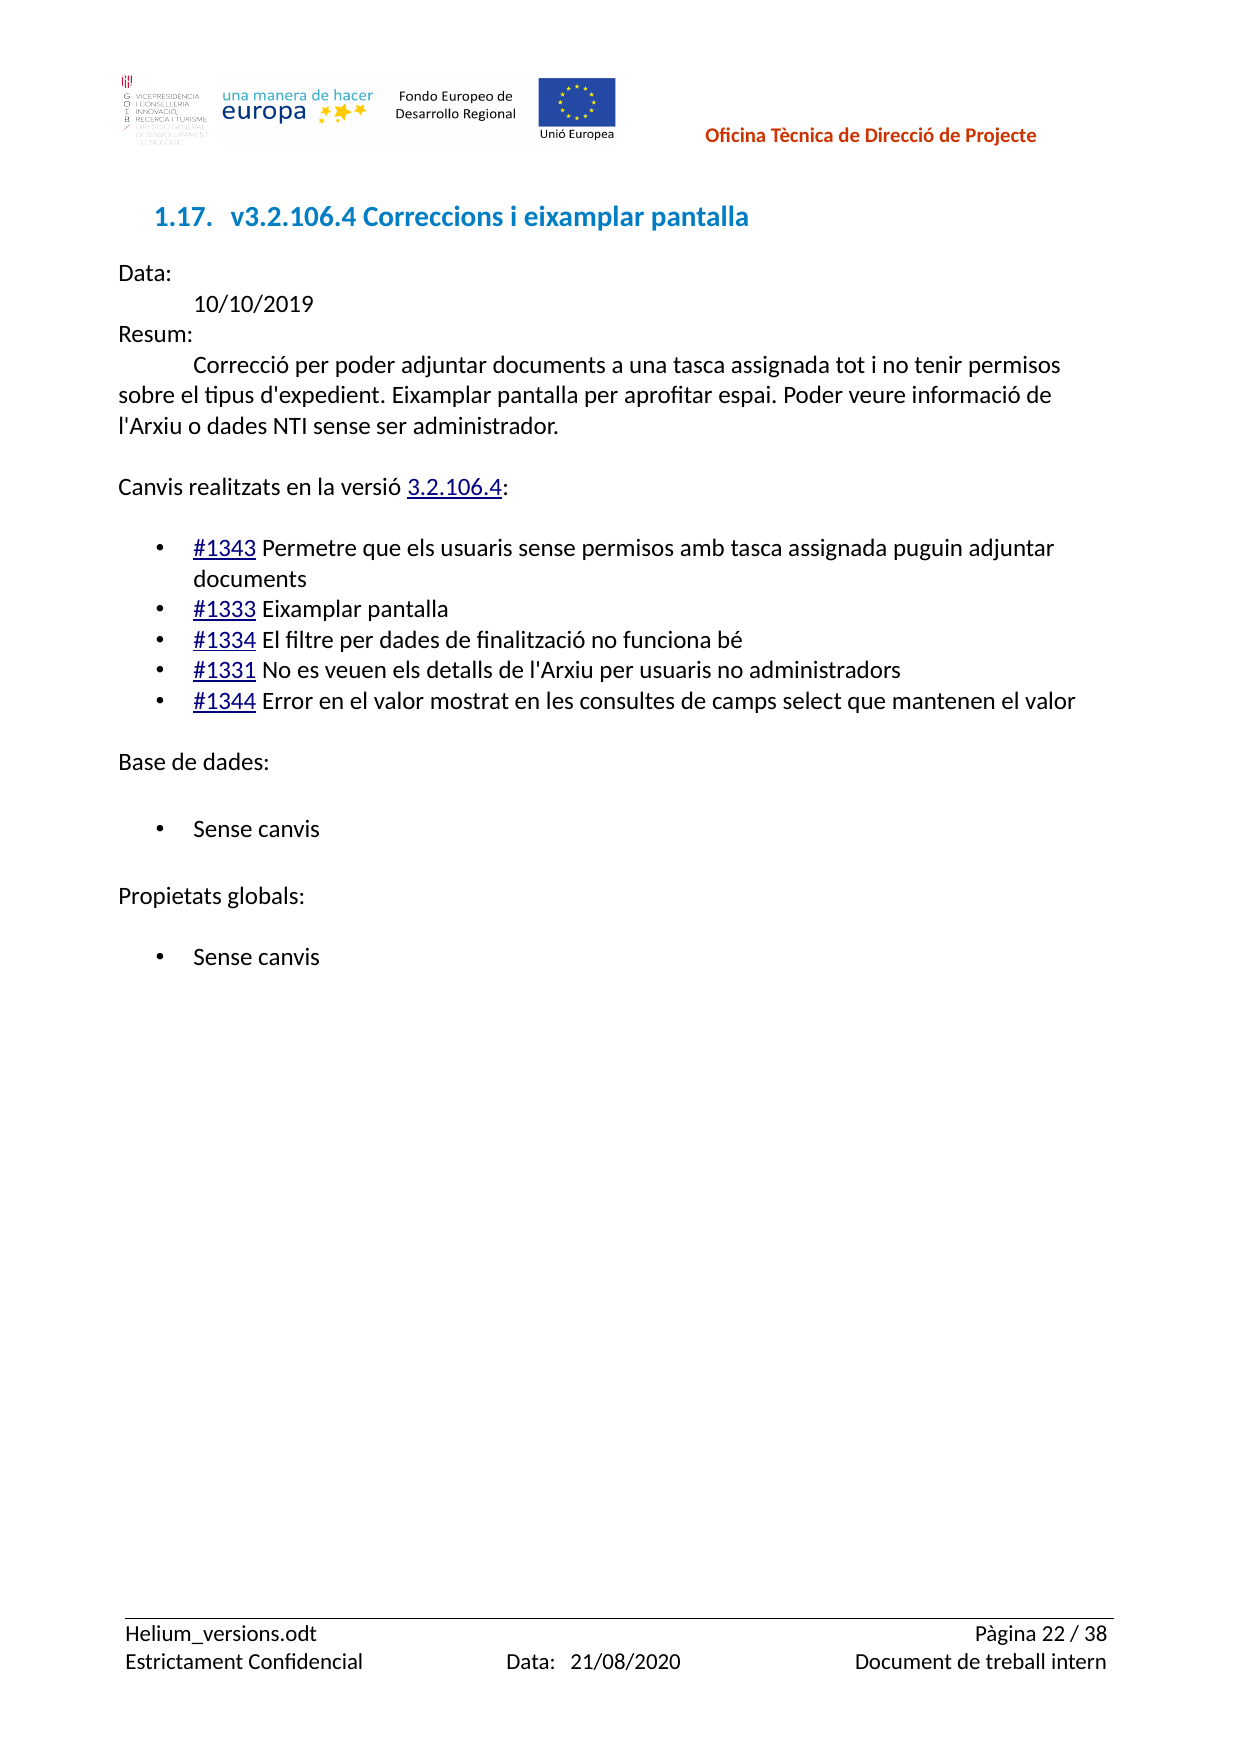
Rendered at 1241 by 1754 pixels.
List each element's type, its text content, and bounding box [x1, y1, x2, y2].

text Canvis realitzats en la versió 3.2.106.4: [118, 471, 1122, 502]
text Correcció per poder adjuntar documents a una tasca assignada tot i no tenir permisos sobre el tipus d'expedient. Eixamplar pantalla per aprofitar espai. Poder veure informació de l'Arxiu o dades NTI sense ser administrador. [118, 349, 1122, 441]
text Base de dades: [118, 746, 1122, 776]
list #1344 Error en el valor mostrat en les consultes de camps select que mantenen el valor [156, 685, 1122, 715]
list #1343 Permetre que els usuaris sense permisos amb tasca assignada puguin adjuntar documents [156, 532, 1122, 593]
list #1334 El filtre per dades de finalització no funciona bé [156, 624, 1122, 654]
picture [118, 73, 213, 147]
text Data: [118, 258, 1122, 288]
text Propietats globals: [118, 880, 1122, 910]
list Sense canvis [156, 941, 1122, 971]
list Sense canvis [156, 813, 1122, 843]
picture [219, 73, 621, 147]
text 10/10/2019 [118, 288, 1122, 319]
subtitle v3.2.106.4 Correccions i eixamplar pantalla [153, 198, 1122, 234]
text Resum: [118, 319, 1122, 349]
list #1333 Eixamplar pantalla [156, 593, 1122, 624]
list #1331 No es veuen els detalls de l'Arxiu per usuaris no administradors [156, 654, 1122, 685]
